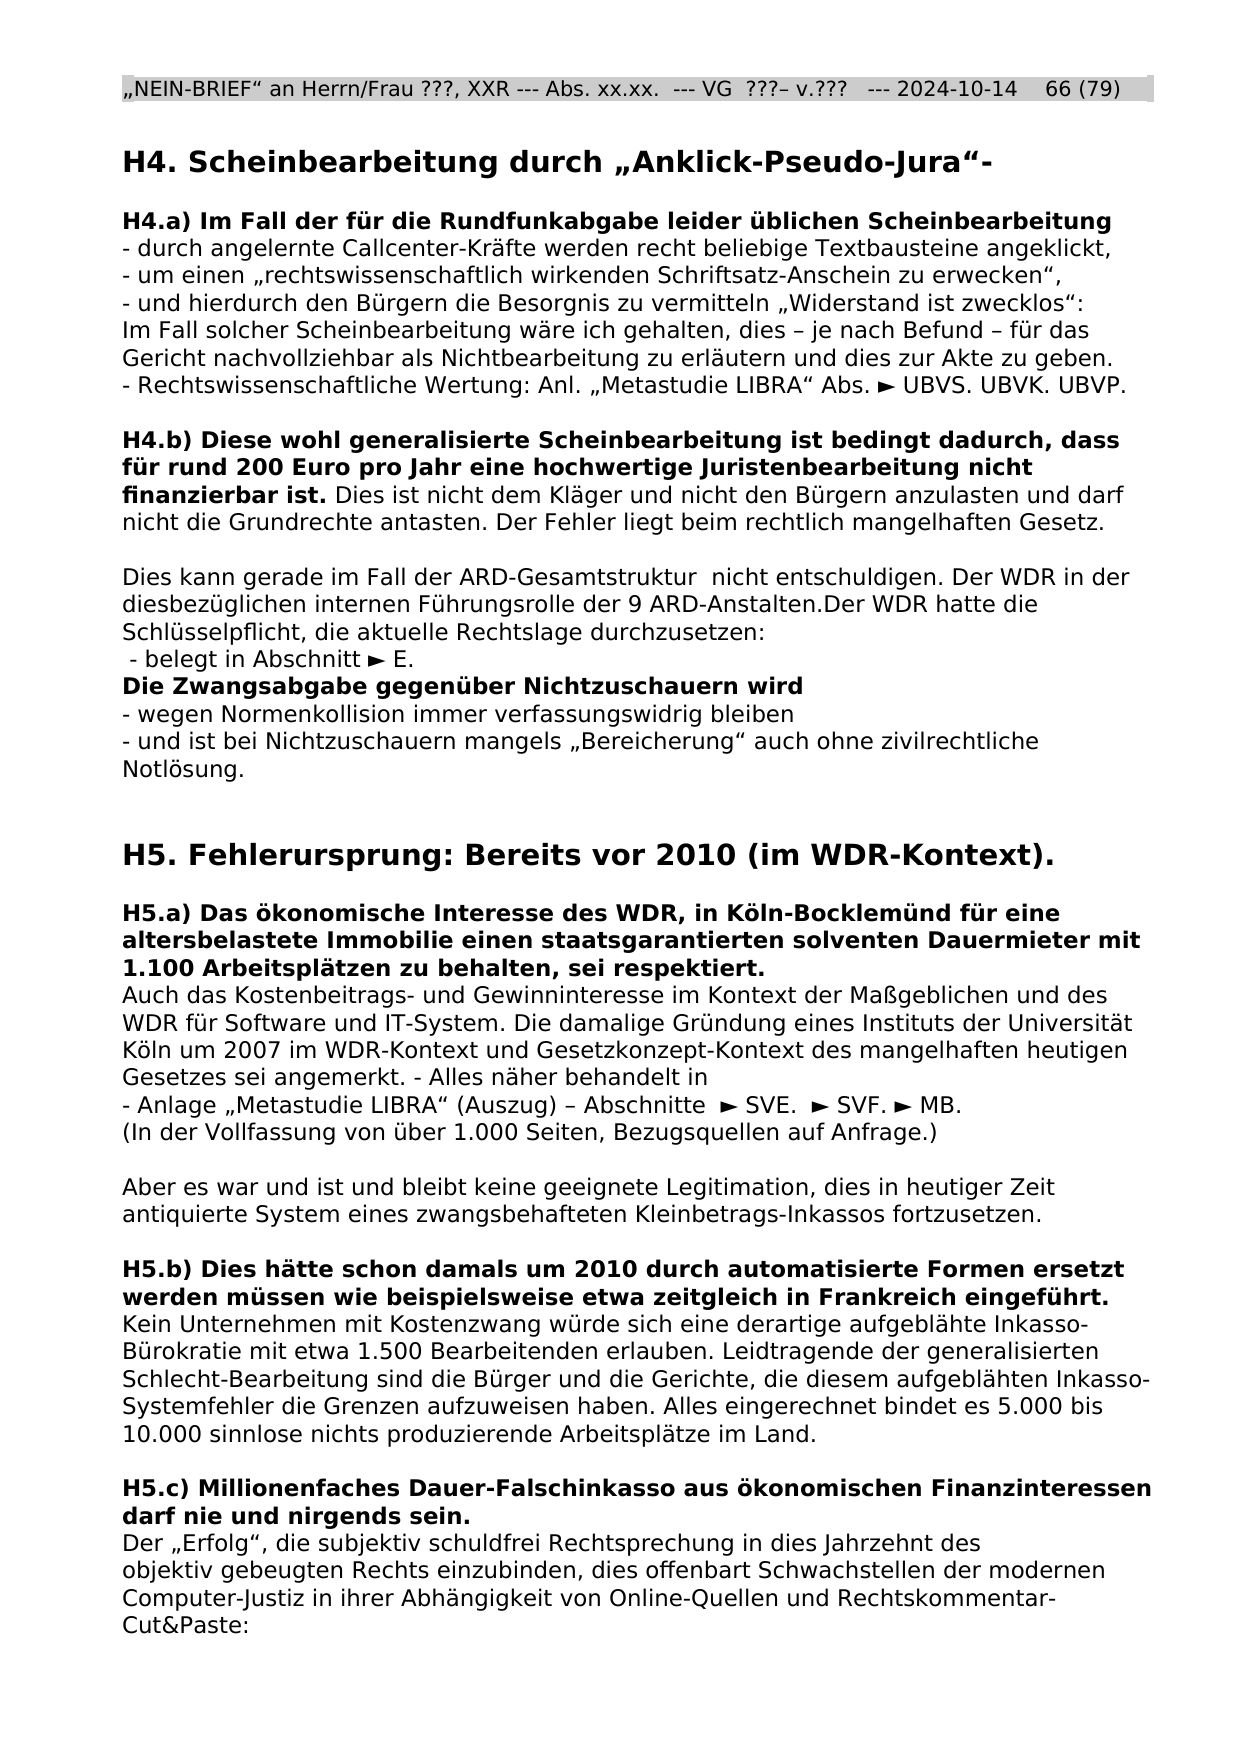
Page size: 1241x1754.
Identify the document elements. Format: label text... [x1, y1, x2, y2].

text H5.a) Das ökonomische Interesse des WDR, in Köln-Bocklemünd für eine altersbelastete Immobilie einen staatsgarantierten solventen Dauermieter mit 1.100 Arbeitsplätzen zu behalten, sei respektiert. [122, 900, 1158, 982]
text objektiv gebeugten Rechts einzubinden, dies offenbart Schwachstellen der modernen Computer-Justiz in ihrer Abhängigkeit von Online-Quellen und Rechtskommentar-Cut&Paste: [122, 1558, 1158, 1639]
text Der „Erfolg“, die subjektiv schuldfrei Rechtsprechung in dies Jahrzehnt des [122, 1530, 1158, 1557]
text Kein Unternehmen mit Kostenzwang würde sich eine derartige aufgeblähte Inkasso-Bürokratie mit etwa 1.500 Bearbeitenden erlauben. Leidtragende der generalisierten Schlecht-Bearbeitung sind die Bürger und die Gerichte, die diesem aufgeblähten Inkasso-Systemfehler die Grenzen aufzuweisen haben. Alles eingerechnet bindet es 5.000 bis 10.000 sinnlose nichts produzierende Arbeitsplätze im Land. [122, 1311, 1158, 1447]
text H4.b) Diese wohl generalisierte Scheinbearbeitung ist bedingt dadurch, dass für rund 200 Euro pro Jahr eine hochwertige Juristenbearbeitung nicht finanzierbar ist. Dies ist nicht dem Kläger und nicht den Bürgern anzulasten und darf nicht die Grundrechte antasten. Der Fehler liegt beim rechtlich mangelhaften Gesetz. [122, 427, 1158, 536]
text - und hierdurch den Bürgern die Besorgnis zu vermitteln „Widerstand ist zwecklos“: [122, 290, 1158, 317]
text - durch angelernte Callcenter-Kräfte werden recht beliebige Textbausteine angeklickt, [122, 235, 1158, 262]
text - um einen „rechtswissenschaftlich wirkenden Schriftsatz-Anschein zu erwecken“, [122, 263, 1158, 289]
text Dies kann gerade im Fall der ARD-Gesamtstruktur nicht entschuldigen. Der WDR in der diesbezüglichen internen Führungsrolle der 9 ARD-Anstalten.Der WDR hatte die Schlüsselpflicht, die aktuelle Rechtslage durchzusetzen: [122, 564, 1158, 645]
text H4. Scheinbearbeitung durch „Anklick-Pseudo-Jura“- [122, 146, 1158, 179]
text Im Fall solcher Scheinbearbeitung wäre ich gehalten, dies – je nach Befund – für das Gericht nachvollziehbar als Nichtbearbeitung zu erläutern und dies zur Akte zu geben. [122, 317, 1158, 371]
text H5.b) Dies hätte schon damals um 2010 durch automatisierte Formen ersetzt werden müssen wie beispielsweise etwa zeitgleich in Frankreich eingeführt. [122, 1256, 1158, 1310]
text H5. Fehlerursprung: Bereits vor 2010 (im WDR-Kontext). [122, 838, 1158, 872]
text Aber es war und ist und bleibt keine geeignete Legitimation, dies in heutiger Zeit antiquierte System eines zwangsbehafteten Kleinbetrags-Inkassos fortzusetzen. [122, 1174, 1158, 1228]
text - belegt in Abschnitt ► E. [122, 646, 1158, 673]
text Die Zwangsabgabe gegenüber Nichtzuschauern wird [122, 673, 1158, 700]
text - wegen Normenkollision immer verfassungswidrig bleiben [122, 701, 1158, 728]
text - Anlage „Metastudie LIBRA“ (Auszug) – Abschnitte ► SVE. ► SVF. ► MB. [122, 1092, 1158, 1119]
text - und ist bei Nichtzuschauern mangels „Bereicherung“ auch ohne zivilrechtliche Notlösung. [122, 728, 1158, 782]
text H4.a) Im Fall der für die Rundfunkabgabe leider üblichen Scheinbearbeitung [122, 208, 1158, 234]
text - Rechtswissenschaftliche Wertung: Anl. „Metastudie LIBRA“ Abs. ► UBVS. UBVK. UBVP. [122, 372, 1158, 399]
text (In der Vollfassung von über 1.000 Seiten, Bezugsquellen auf Anfrage.) [122, 1119, 1158, 1146]
text H5.c) Millionenfaches Dauer-Falschinkasso aus ökonomischen Finanzinteressen darf nie und nirgends sein. [122, 1476, 1158, 1529]
text Auch das Kostenbeitrags- und Gewinninteresse im Kontext der Maßgeblichen und des WDR für Software und IT-System. Die damalige Gründung eines Instituts der Universität Köln um 2007 im WDR-Kontext und Gesetzkonzept-Kontext des mangelhaften heutigen Gesetzes sei angemerkt. - Alles näher behandelt in [122, 982, 1158, 1091]
